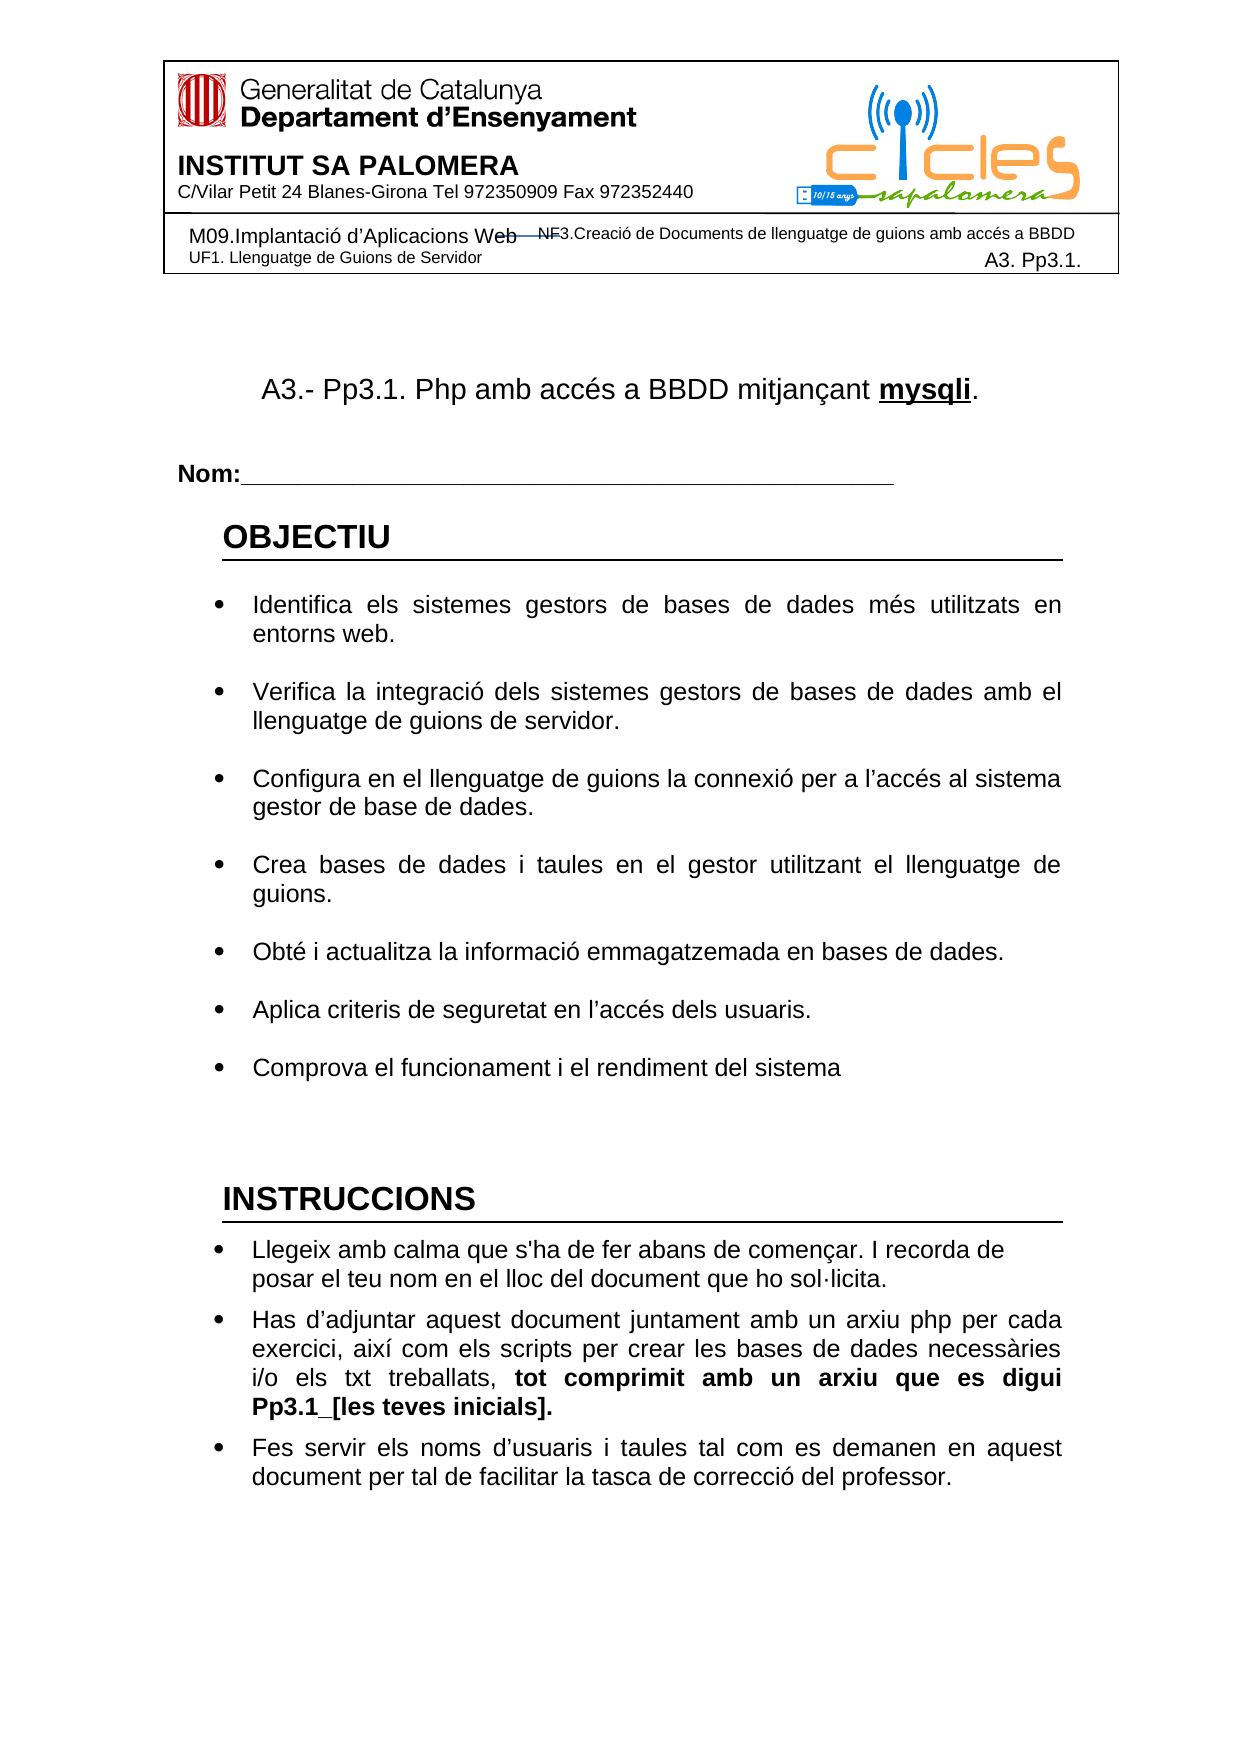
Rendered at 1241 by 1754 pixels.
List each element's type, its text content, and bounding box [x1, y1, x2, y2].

subtitle INSTRUCCIONS [222, 1179, 1063, 1221]
list Comprova el funcionament i el rendiment del sistema [215, 1053, 1063, 1082]
text A3.- Pp3.1. Php amb accés a BBDD mitjançant mysqli. [177, 372, 1063, 406]
list Configura en el llenguatge de guions la connexió per a l’accés al sistema gestor de base de dades. [215, 763, 1063, 821]
list Identifica els sistemes gestors de bases de dades més utilitzats en entorns web. [215, 590, 1063, 648]
picture [791, 71, 1085, 218]
list Llegeix amb calma que s'ha de fer abans de començar. I recorda de posar el teu nom en el lloc del document que ho sol·licita. [214, 1235, 1063, 1293]
list Aplica criteris de seguretat en l’accés dels usuaris. [215, 995, 1063, 1024]
text Nom:_______________________________________________ [177, 456, 1063, 487]
list Crea bases de dades i taules en el gestor utilitzant el llenguatge de guions. [215, 850, 1063, 908]
list Has d’adjuntar aquest document juntament amb un arxiu php per cada exercici, així com els scripts per crear les bases de dades necessàries i/o els txt treballats, tot comprimit amb un arxiu que es digui Pp3.1_[les teves inicials]. [214, 1305, 1063, 1421]
list Verifica la integració dels sistemes gestors de bases de dades amb el llenguatge de guions de servidor. [215, 677, 1063, 734]
list Fes servir els noms d’usuaris i taules tal com es demanen en aquest document per tal de facilitar la tasca de correcció del professor. [214, 1433, 1063, 1491]
subtitle OBJECTIU [222, 517, 1063, 559]
list Obté i actualitza la informació emmagatzemada en bases de dades. [215, 937, 1063, 966]
